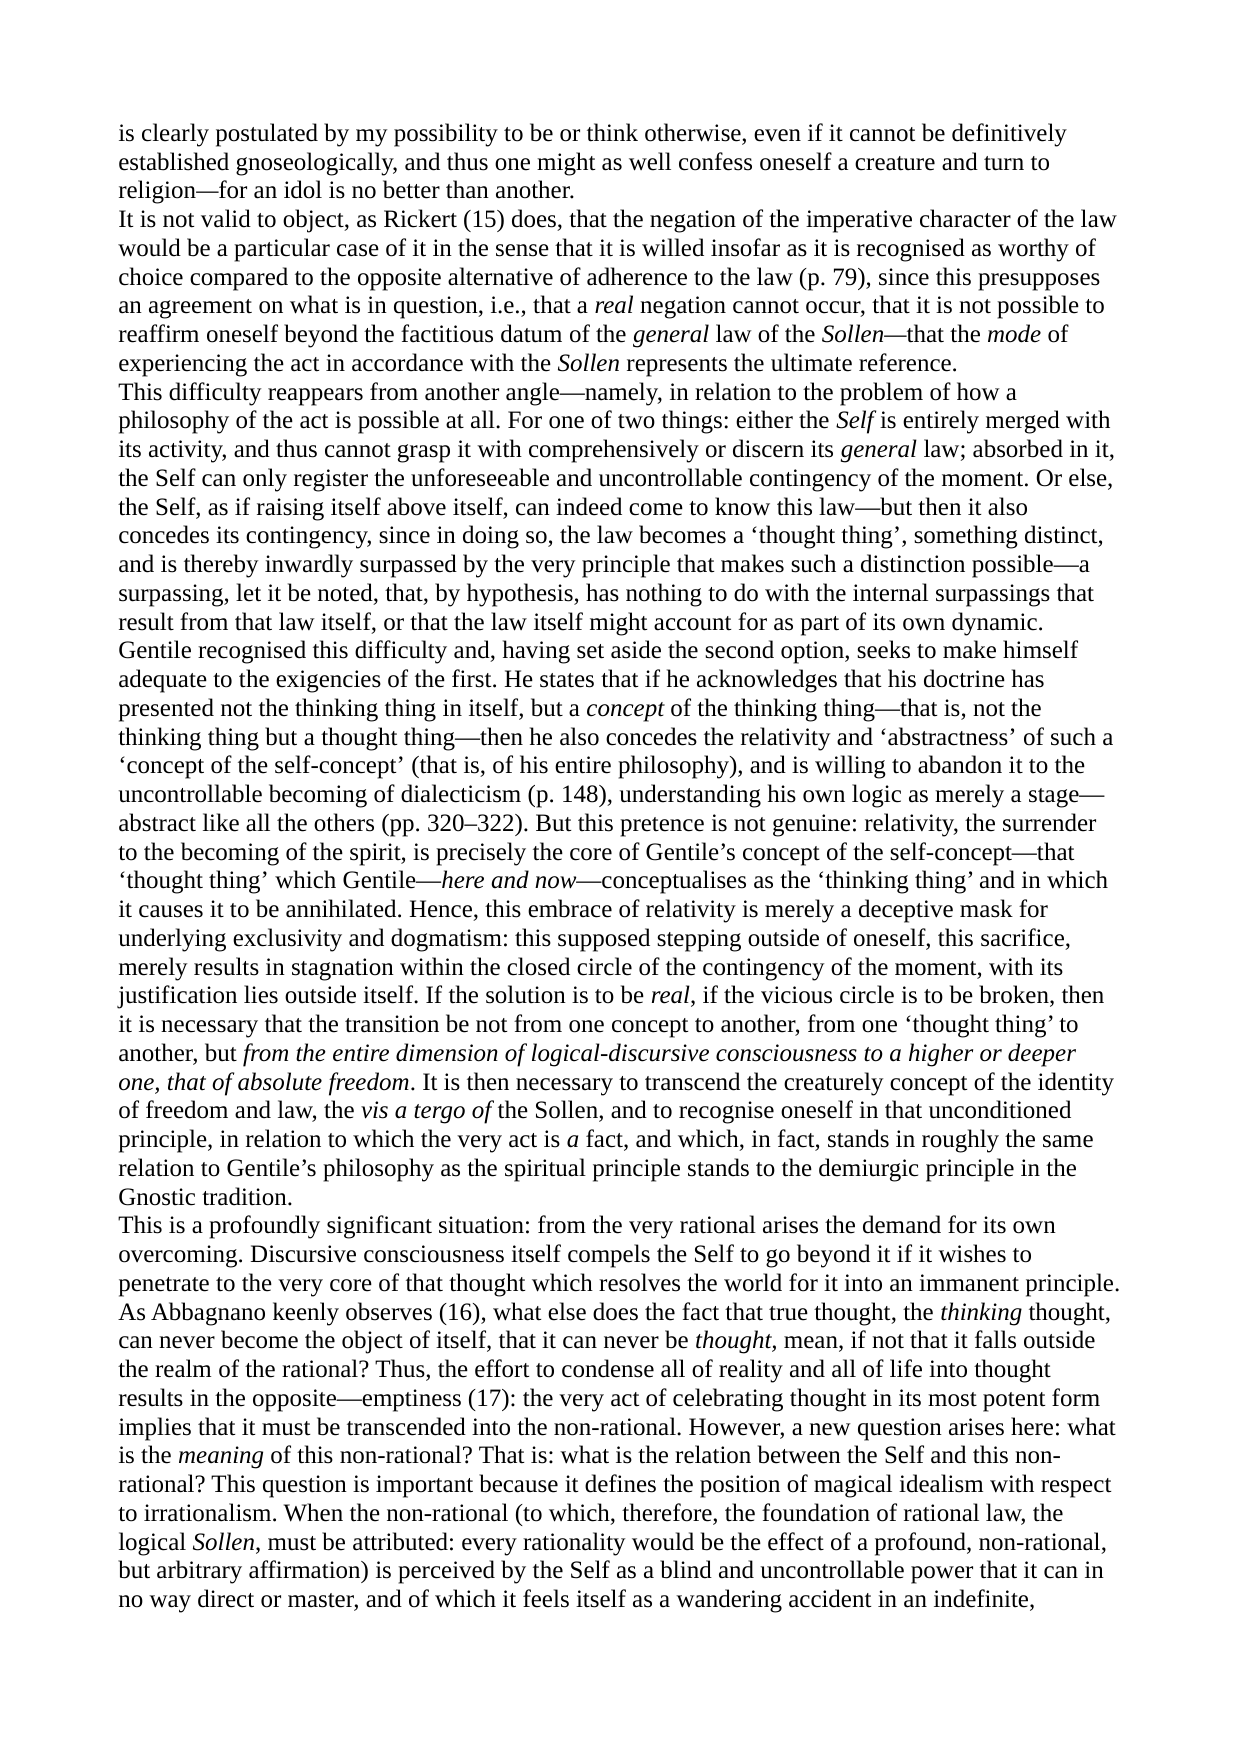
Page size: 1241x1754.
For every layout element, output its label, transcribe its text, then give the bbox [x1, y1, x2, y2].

text This is a profoundly significant situation: from the very rational arises the demand for its own overcoming. Discursive consciousness itself compels the Self to go beyond it if it wishes to penetrate to the very core of that thought which resolves the world for it into an immanent principle. [118, 1211, 1122, 1297]
text As Abbagnano keenly observes (16), what else does the fact that true thought, the thinking thought, can never become the object of itself, that it can never be thought, mean, if not that it falls outside the realm of the rational? Thus, the effort to condense all of reality and all of life into thought results in the opposite—emptiness (17): the very act of celebrating thought in its most potent form implies that it must be transcended into the non-rational. However, a new question arises here: what is the meaning of this non-rational? That is: what is the relation between the Self and this non-rational? This question is important because it defines the position of magical idealism with respect to irrationalism. When the non-rational (to which, therefore, the foundation of rational law, the logical Sollen, must be attributed: every rationality would be the effect of a profound, non-rational, but arbitrary affirmation) is perceived by the Self as a blind and uncontrollable power that it can in no way direct or master, and of which it feels itself as a wandering accident in an indefinite, [118, 1297, 1122, 1613]
text is clearly postulated by my possibility to be or think otherwise, even if it cannot be definitively established gnoseologically, and thus one might as well confess oneself a creature and turn to religion—for an idol is no better than another. [118, 118, 1122, 204]
text It is not valid to object, as Rickert (15) does, that the negation of the imperative character of the law would be a particular case of it in the sense that it is willed insofar as it is recognised as worthy of choice compared to the opposite alternative of adherence to the law (p. 79), since this presupposes an agreement on what is in question, i.e., that a real negation cannot occur, that it is not possible to reaffirm oneself beyond the factitious datum of the general law of the Sollen—that the mode of experiencing the act in accordance with the Sollen represents the ultimate reference. [118, 204, 1122, 377]
text Gentile recognised this difficulty and, having set aside the second option, seeks to make himself adequate to the exigencies of the first. He states that if he acknowledges that his doctrine has presented not the thinking thing in itself, but a concept of the thinking thing—that is, not the thinking thing but a thought thing—then he also concedes the relativity and ‘abstractness’ of such a ‘concept of the self-concept’ (that is, of his entire philosophy), and is willing to abandon it to the uncontrollable becoming of dialecticism (p. 148), understanding his own logic as merely a stage—abstract like all the others (pp. 320–322). But this pretence is not genuine: relativity, the surrender to the becoming of the spirit, is precisely the core of Gentile’s concept of the self-concept—that ‘thought thing’ which Gentile—here and now—conceptualises as the ‘thinking thing’ and in which it causes it to be annihilated. Hence, this embrace of relativity is merely a deceptive mask for underlying exclusivity and dogmatism: this supposed stepping outside of oneself, this sacrifice, merely results in stagnation within the closed circle of the contingency of the moment, with its justification lies outside itself. If the solution is to be real, if the vicious circle is to be broken, then it is necessary that the transition be not from one concept to another, from one ‘thought thing’ to another, but from the entire dimension of logical-discursive consciousness to a higher or deeper one, that of absolute freedom. It is then necessary to transcend the creaturely concept of the identity of freedom and law, the vis a tergo of the Sollen, and to recognise oneself in that unconditioned principle, in relation to which the very act is a fact, and which, in fact, stands in roughly the same relation to Gentile’s philosophy as the spiritual principle stands to the demiurgic principle in the Gnostic tradition. [118, 636, 1122, 1211]
text This difficulty reappears from another angle—namely, in relation to the problem of how a philosophy of the act is possible at all. For one of two things: either the Self is entirely merged with its activity, and thus cannot grasp it with comprehensively or discern its general law; absorbed in it, the Self can only register the unforeseeable and uncontrollable contingency of the moment. Or else, the Self, as if raising itself above itself, can indeed come to know this law—but then it also concedes its contingency, since in doing so, the law becomes a ‘thought thing’, something distinct, and is thereby inwardly surpassed by the very principle that makes such a distinction possible—a surpassing, let it be noted, that, by hypothesis, has nothing to do with the internal surpassings that result from that law itself, or that the law itself might account for as part of its own dynamic. [118, 377, 1122, 636]
